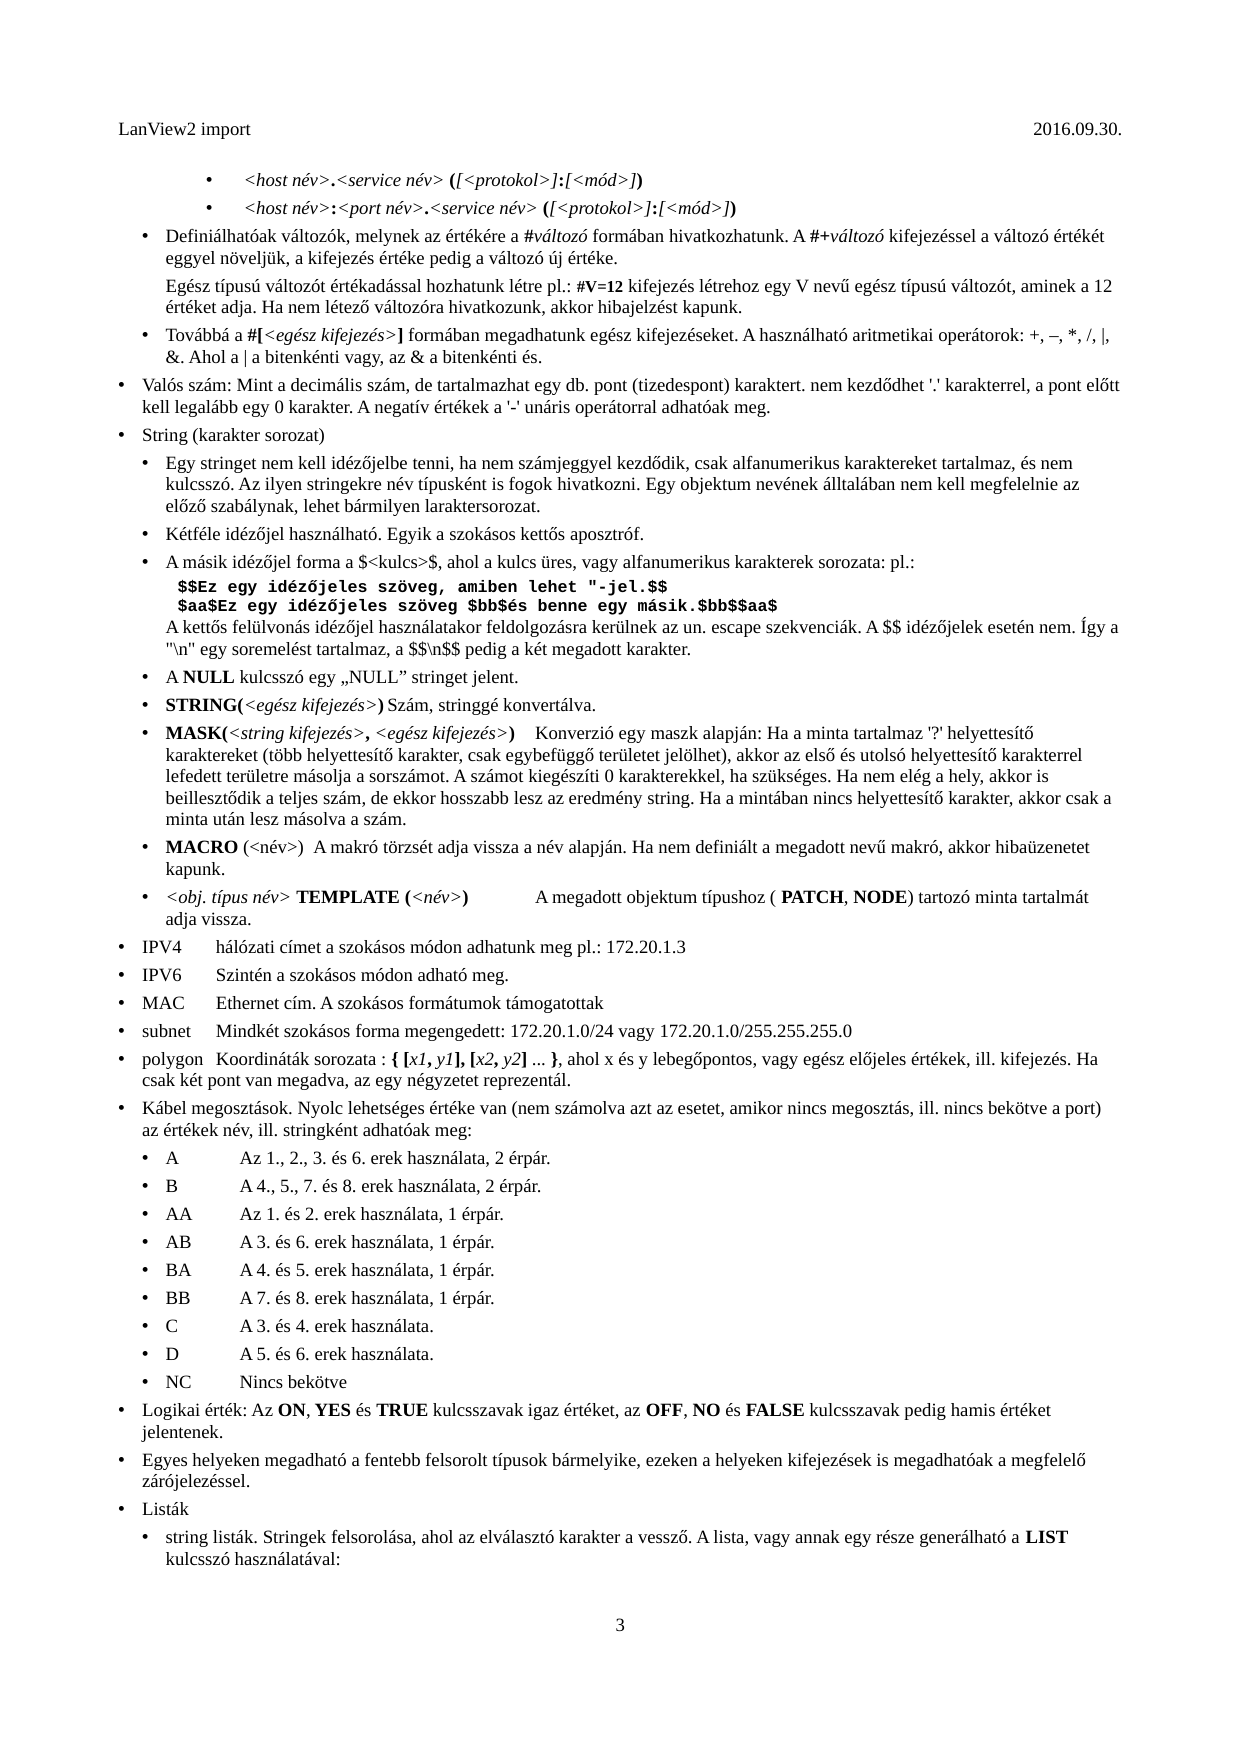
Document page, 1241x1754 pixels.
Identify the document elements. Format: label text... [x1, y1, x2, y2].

list A Az 1., 2., 3. és 6. erek használata, 2 érpár. [142, 1147, 1122, 1168]
list Egész típusú változót értékadással hozhatunk létre pl.: #V=12 kifejezés létrehoz egy V nevű egész típusú változót, aminek a 12 értéket adja. Ha nem létező változóra hivatkozunk, akkor hibajelzést kapunk. [142, 275, 1122, 318]
list Logikai érték: Az ON, YES és TRUE kulcsszavak igaz értéket, az OFF, NO és FALSE kulcsszavak pedig hamis értéket jelentenek. [118, 1399, 1122, 1442]
text $aa$Ez egy idézőjeles szöveg $bb$és benne egy másik.$bb$$aa$ [177, 598, 1122, 616]
list IPV4 hálózati címet a szokásos módon adhatunk meg pl.: 172.20.1.3 [118, 936, 1122, 957]
list Kétféle idézőjel használható. Egyik a szokásos kettős aposztróf. [142, 523, 1122, 544]
list subnet Mindkét szokásos forma megengedett: 172.20.1.0/24 vagy 172.20.1.0/255.255.255.0 [118, 1019, 1122, 1041]
list AB A 3. és 6. erek használata, 1 érpár. [142, 1231, 1122, 1252]
list <host név>.<service név> ([<protokol>]:[<mód>]) [206, 169, 1122, 191]
list Listák [118, 1498, 1122, 1520]
list String (karakter sorozat) [118, 423, 1122, 445]
list <obj. típus név> TEMPLATE (<név>) A megadott objektum típushoz ( PATCH, NODE) tartozó minta tartalmát adja vissza. [142, 886, 1122, 929]
list AA Az 1. és 2. erek használata, 1 érpár. [142, 1203, 1122, 1224]
list string listák. Stringek felsorolása, ahol az elválasztó karakter a vessző. A lista, vagy annak egy része generálható a LIST kulcsszó használatával: [142, 1526, 1122, 1569]
list Egyes helyeken megadható a fentebb felsorolt típusok bármelyike, ezeken a helyeken kifejezések is megadhatóak a megfelelő zárójelezéssel. [118, 1448, 1122, 1492]
list BB A 7. és 8. erek használata, 1 érpár. [142, 1287, 1122, 1308]
list polygon Koordináták sorozata : { [x1, y1], [x2, y2] ... }, ahol x és y lebegőpontos, vagy egész előjeles értékek, ill. kifejezés. Ha csak két pont van megadva, az egy négyzetet reprezentál. [118, 1048, 1122, 1091]
list A kettős felülvonás idézőjel használatakor feldolgozásra kerülnek az un. escape szekvenciák. A $$ idézőjelek esetén nem. Így a "\n" egy soremelést tartalmaz, a $$\n$$ pedig a két megadott karakter. [142, 616, 1122, 659]
list Valós szám: Mint a decimális szám, de tartalmazhat egy db. pont (tizedespont) karaktert. nem kezdődhet '.' karakterrel, a pont előtt kell legalább egy 0 karakter. A negatív értékek a '-' unáris operátorral adhatóak meg. [118, 374, 1122, 417]
list A másik idézőjel forma a $<kulcs>$, ahol a kulcs üres, vagy alfanumerikus karakterek sorozata: pl.: [142, 551, 1122, 572]
list MAC Ethernet cím. A szokásos formátumok támogatottak [118, 992, 1122, 1013]
list B A 4., 5., 7. és 8. erek használata, 2 érpár. [142, 1175, 1122, 1196]
list NC Nincs bekötve [142, 1371, 1122, 1392]
list MACRO (<név>) A makró törzsét adja vissza a név alapján. Ha nem definiált a megadott nevű makró, akkor hibaüzenetet kapunk. [142, 836, 1122, 879]
list <host név>:<port név>.<service név> ([<protokol>]:[<mód>]) [206, 197, 1122, 219]
list STRING(<egész kifejezés>) Szám, stringgé konvertálva. [142, 694, 1122, 716]
list BA A 4. és 5. erek használata, 1 érpár. [142, 1259, 1122, 1280]
list C A 3. és 4. erek használata. [142, 1315, 1122, 1336]
list D A 5. és 6. erek használata. [142, 1343, 1122, 1364]
list MASK(<string kifejezés>, <egész kifejezés>) Konverzió egy maszk alapján: Ha a minta tartalmaz '?' helyettesítő karaktereket (több helyettesítő karakter, csak egybefüggő területet jelölhet), akkor az első és utolsó helyettesítő karakterrel lefedett területre másolja a sorszámot. A számot kiegészíti 0 karakterekkel, ha szükséges. Ha nem elég a hely, akkor is beillesztődik a teljes szám, de ekkor hosszabb lesz az eredmény string. Ha a mintában nincs helyettesítő karakter, akkor csak a minta után lesz másolva a szám. [142, 722, 1122, 830]
text $$Ez egy idézőjeles szöveg, amiben lehet "-jel.$$ [177, 579, 1122, 598]
list A NULL kulcsszó egy „NULL” stringet jelent. [142, 666, 1122, 688]
list Egy stringet nem kell idézőjelbe tenni, ha nem számjeggyel kezdődik, csak alfanumerikus karaktereket tartalmaz, és nem kulcsszó. Az ilyen stringekre név típusként is fogok hivatkozni. Egy objektum nevének álltalában nem kell megfelelnie az előző szabálynak, lehet bármilyen laraktersorozat. [142, 452, 1122, 516]
list IPV6 Szintén a szokásos módon adható meg. [118, 963, 1122, 985]
list Kábel megosztások. Nyolc lehetséges értéke van (nem számolva azt az esetet, amikor nincs megosztás, ill. nincs bekötve a port) az értékek név, ill. stringként adhatóak meg: [118, 1097, 1122, 1140]
list Definiálhatóak változók, melynek az értékére a #változó formában hivatkozhatunk. A #+változó kifejezéssel a változó értékét eggyel növeljük, a kifejezés értéke pedig a változó új értéke. [142, 225, 1122, 268]
list Továbbá a #[<egész kifejezés>] formában megadhatunk egész kifejezéseket. A használható aritmetikai operátorok: +, –, *, /, |, &. Ahol a | a bitenkénti vagy, az & a bitenkénti és. [142, 324, 1122, 367]
